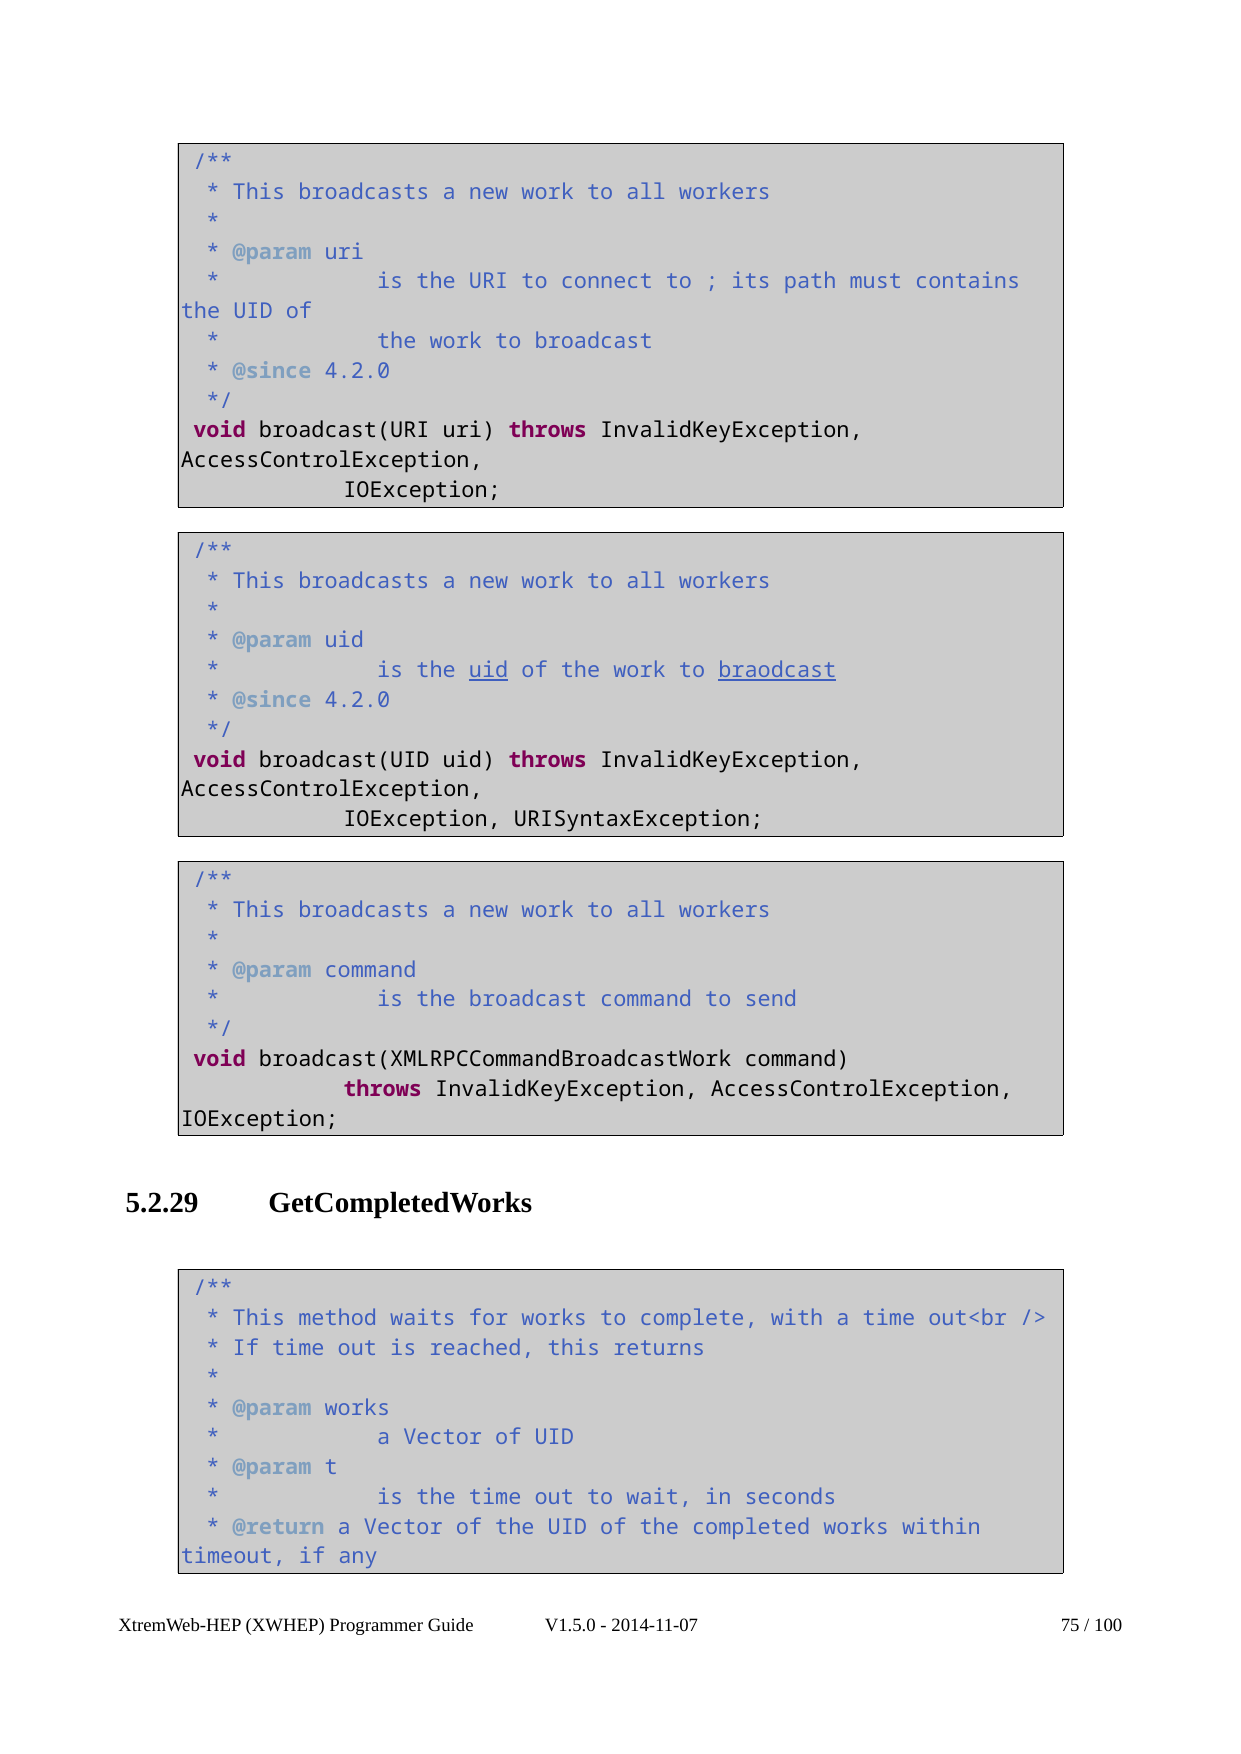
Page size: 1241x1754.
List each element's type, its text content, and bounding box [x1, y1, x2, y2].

text * is the uid of the work to braodcast [179, 651, 1063, 681]
text * @return a Vector of the UID of the completed works within timeout, if any [179, 1508, 1063, 1573]
text * [179, 592, 1063, 621]
text /** [179, 144, 1063, 173]
text * @param uid [179, 621, 1063, 651]
text * [179, 1359, 1063, 1388]
text throws InvalidKeyException, AccessControlException, IOException; [179, 1070, 1063, 1135]
text * This broadcasts a new work to all workers [179, 891, 1063, 921]
text * This broadcasts a new work to all workers [179, 562, 1063, 592]
text */ [179, 1010, 1063, 1040]
text * If time out is reached, this returns [179, 1329, 1063, 1359]
text * @param works [179, 1388, 1063, 1418]
text void broadcast(URI uri) throws InvalidKeyException, AccessControlException, [179, 411, 1063, 471]
text * @param t [179, 1448, 1063, 1478]
text * is the time out to wait, in seconds [179, 1478, 1063, 1508]
text * is the broadcast command to send [179, 980, 1063, 1010]
text void broadcast(XMLRPCCommandBroadcastWork command) [179, 1040, 1063, 1070]
text */ [179, 711, 1063, 741]
text * @since 4.2.0 [179, 681, 1063, 711]
text * is the URI to connect to ; its path must contains the UID of [179, 262, 1063, 322]
text * This method waits for works to complete, with a time out<br /> [179, 1299, 1063, 1329]
text * the work to broadcast [179, 322, 1063, 352]
text * @param uri [179, 233, 1063, 262]
subtitle GetCompletedWorks [118, 1186, 1122, 1219]
text */ [179, 382, 1063, 411]
text IOException, URISyntaxException; [179, 800, 1063, 836]
text * [179, 921, 1063, 951]
text * [179, 203, 1063, 233]
text IOException; [179, 471, 1063, 507]
text /** [179, 1270, 1063, 1299]
text * a Vector of UID [179, 1418, 1063, 1448]
text * @since 4.2.0 [179, 352, 1063, 382]
text /** [179, 533, 1063, 562]
text /** [179, 862, 1063, 891]
text * This broadcasts a new work to all workers [179, 173, 1063, 203]
text * @param command [179, 951, 1063, 980]
text void broadcast(UID uid) throws InvalidKeyException, AccessControlException, [179, 741, 1063, 800]
